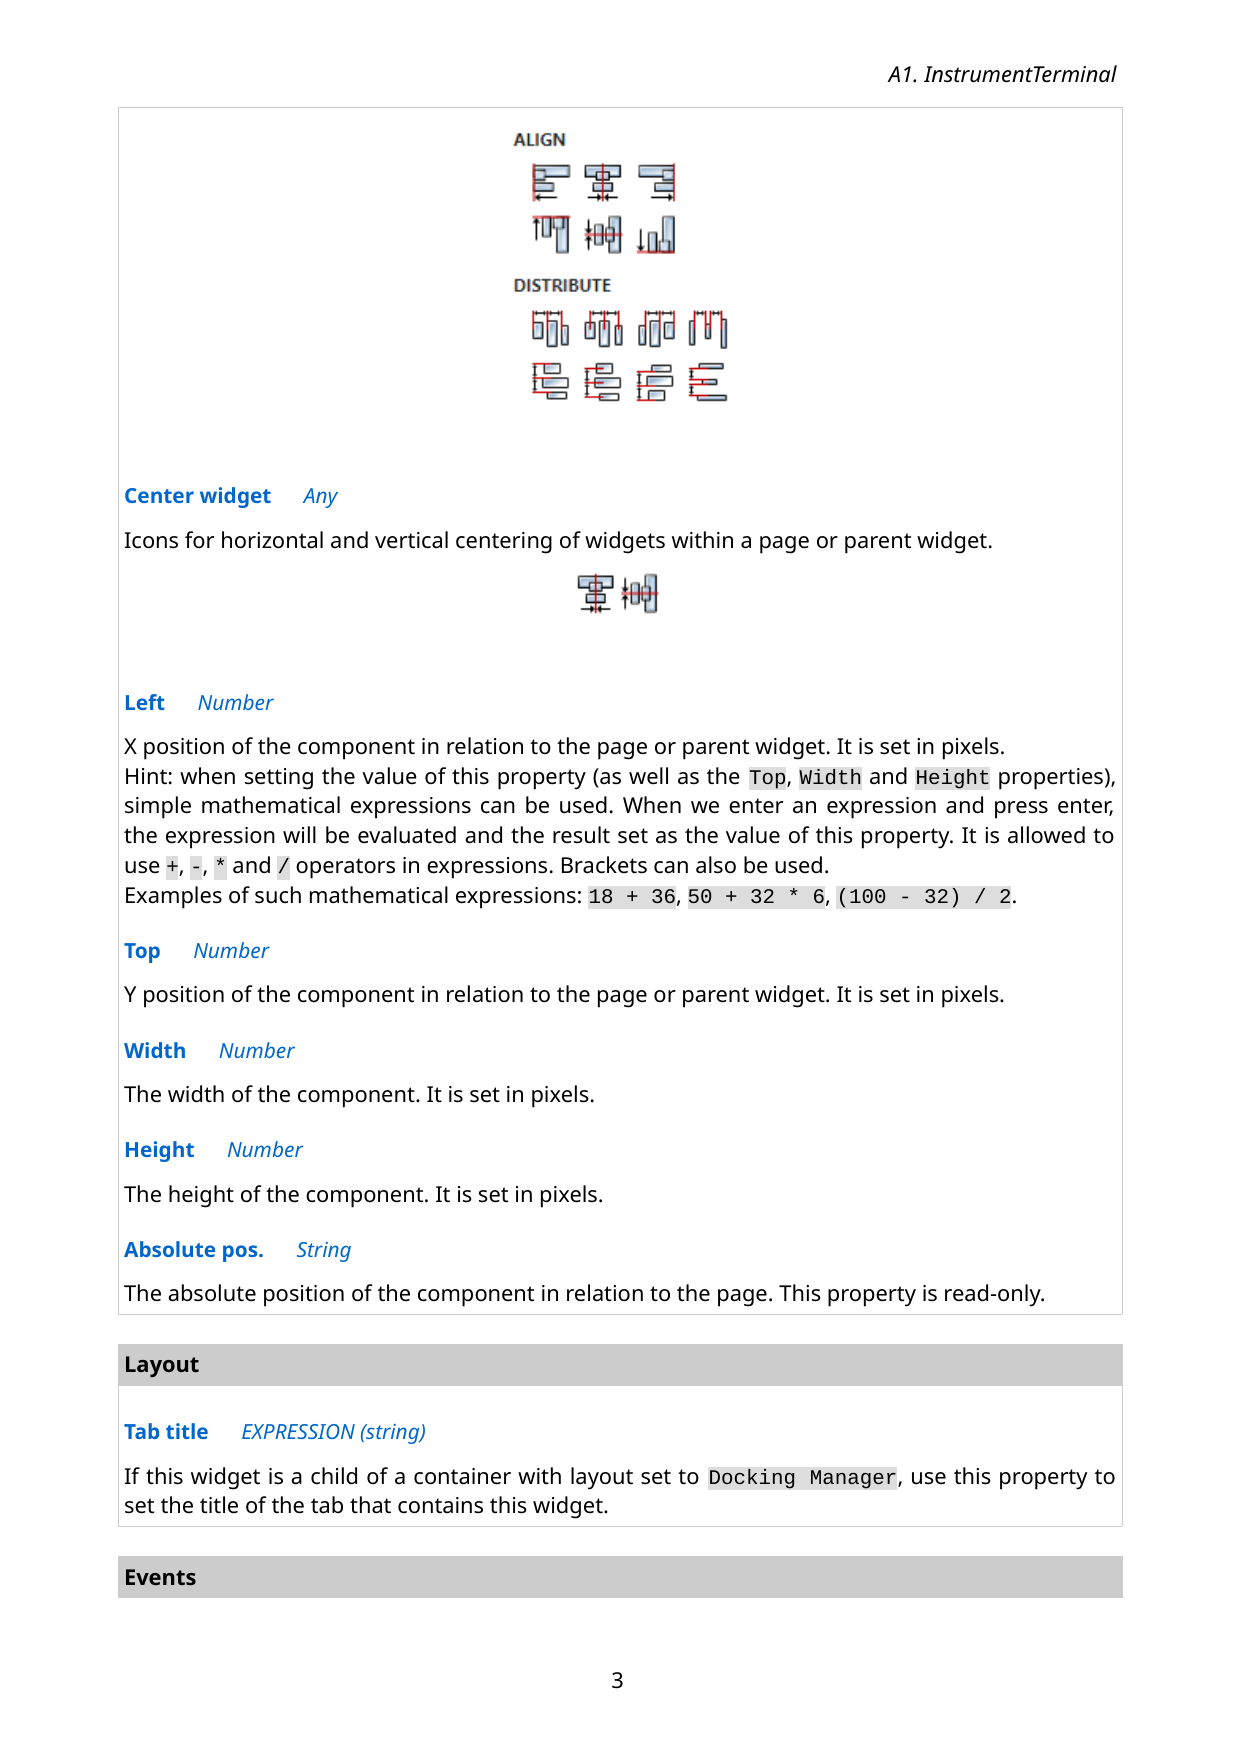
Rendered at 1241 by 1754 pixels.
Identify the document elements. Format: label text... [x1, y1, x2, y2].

table_cell Center widget Any Icons for horizontal and vertical centering of widgets within a page or parent widget. [119, 414, 1122, 619]
table_cell Tab title EXPRESSION (string) If this widget is a child of a container with layout set to Docking Manager, use this property to set the title of the tab that contains this widget. [119, 1386, 1122, 1526]
picture [490, 124, 750, 414]
table_cell [119, 108, 1122, 413]
table_header Events [119, 1557, 1122, 1597]
table_header Layout [119, 1345, 1122, 1385]
picture [572, 566, 668, 620]
table_cell Left Number X position of the component in relation to the page or parent widget. It is set in pixels. Hint: when setting the value of this property (as well as the Top, Width and Height properties), simple mathematical expressions can be used. When we enter an expression and press enter, the expression will be evaluated and the result set as the value of this property. It is allowed to use +, -, * and / operators in expressions. Brackets can also be used. Examples of such mathematical expressions: 18 + 36, 50 + 32 * 6, (100 - 32) / 2. Top Number Y position of the component in relation to the page or parent widget. It is set in pixels. Width Number The width of the component. It is set in pixels. Height Number The height of the component. It is set in pixels. Absolute pos. String The absolute position of the component in relation to the page. This property is read-only. [119, 620, 1122, 1314]
